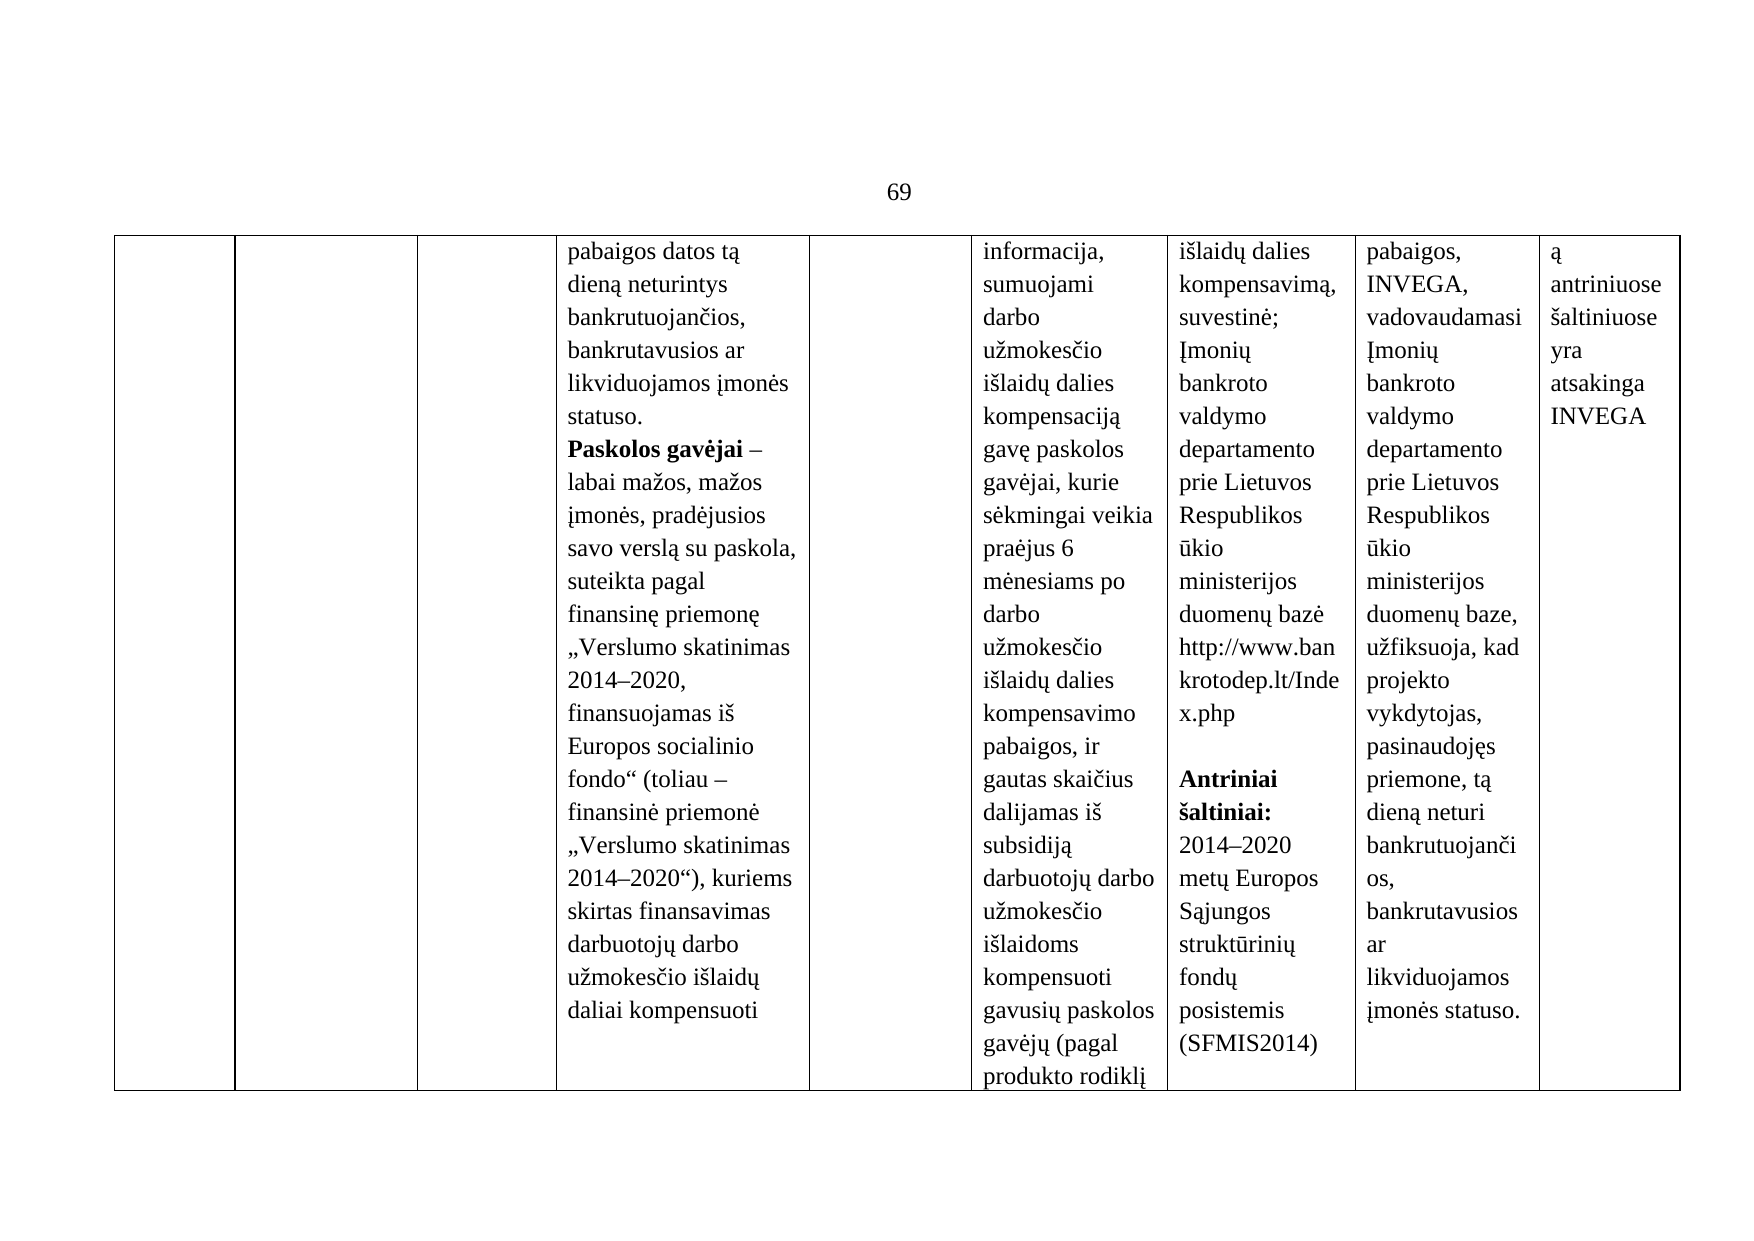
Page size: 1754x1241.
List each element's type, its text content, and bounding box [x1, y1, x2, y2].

table_cell [236, 236, 417, 1090]
table_cell išlaidų dalies kompensavimą, suvestinė; Įmonių bankroto valdymo departamento prie Lietuvos Respublikos ūkio ministerijos duomenų bazė http://www.bankrotodep.lt/Index.php Antriniai šaltiniai: 2014–2020 metų Europos Sąjungos struktūrinių fondų posistemis (SFMIS2014) [1168, 236, 1355, 1090]
table_cell pabaigos, INVEGA, vadovaudamasi Įmonių bankroto valdymo departamento prie Lietuvos Respublikos ūkio ministerijos duomenų baze, užfiksuoja, kad projekto vykdytojas, pasinaudojęs priemone, tą dieną neturi bankrutuojančios, bankrutavusios ar likviduojamos įmonės statuso. [1356, 236, 1539, 1090]
table_cell [810, 236, 971, 1090]
table_cell [418, 236, 556, 1090]
table_cell ą antriniuose šaltiniuose yra atsakinga INVEGA [1540, 236, 1679, 1090]
table_cell [115, 236, 234, 1090]
table_cell pabaigos datos tą dieną neturintys bankrutuojančios, bankrutavusios ar likviduojamos įmonės statuso. Paskolos gavėjai – labai mažos, mažos įmonės, pradėjusios savo verslą su paskola, suteikta pagal finansinę priemonę „Verslumo skatinimas 2014–2020, finansuojamas iš Europos socialinio fondo“ (toliau – finansinė priemonė „Verslumo skatinimas 2014–2020“), kuriems skirtas finansavimas darbuotojų darbo užmokesčio išlaidų daliai kompensuoti [557, 236, 809, 1090]
table_cell informacija, sumuojami darbo užmokesčio išlaidų dalies kompensaciją gavę paskolos gavėjai, kurie sėkmingai veikia praėjus 6 mėnesiams po darbo užmokesčio išlaidų dalies kompensavimo pabaigos, ir gautas skaičius dalijamas iš subsidiją darbuotojų darbo užmokesčio išlaidoms kompensuoti gavusių paskolos gavėjų (pagal produkto rodiklį [972, 236, 1167, 1090]
